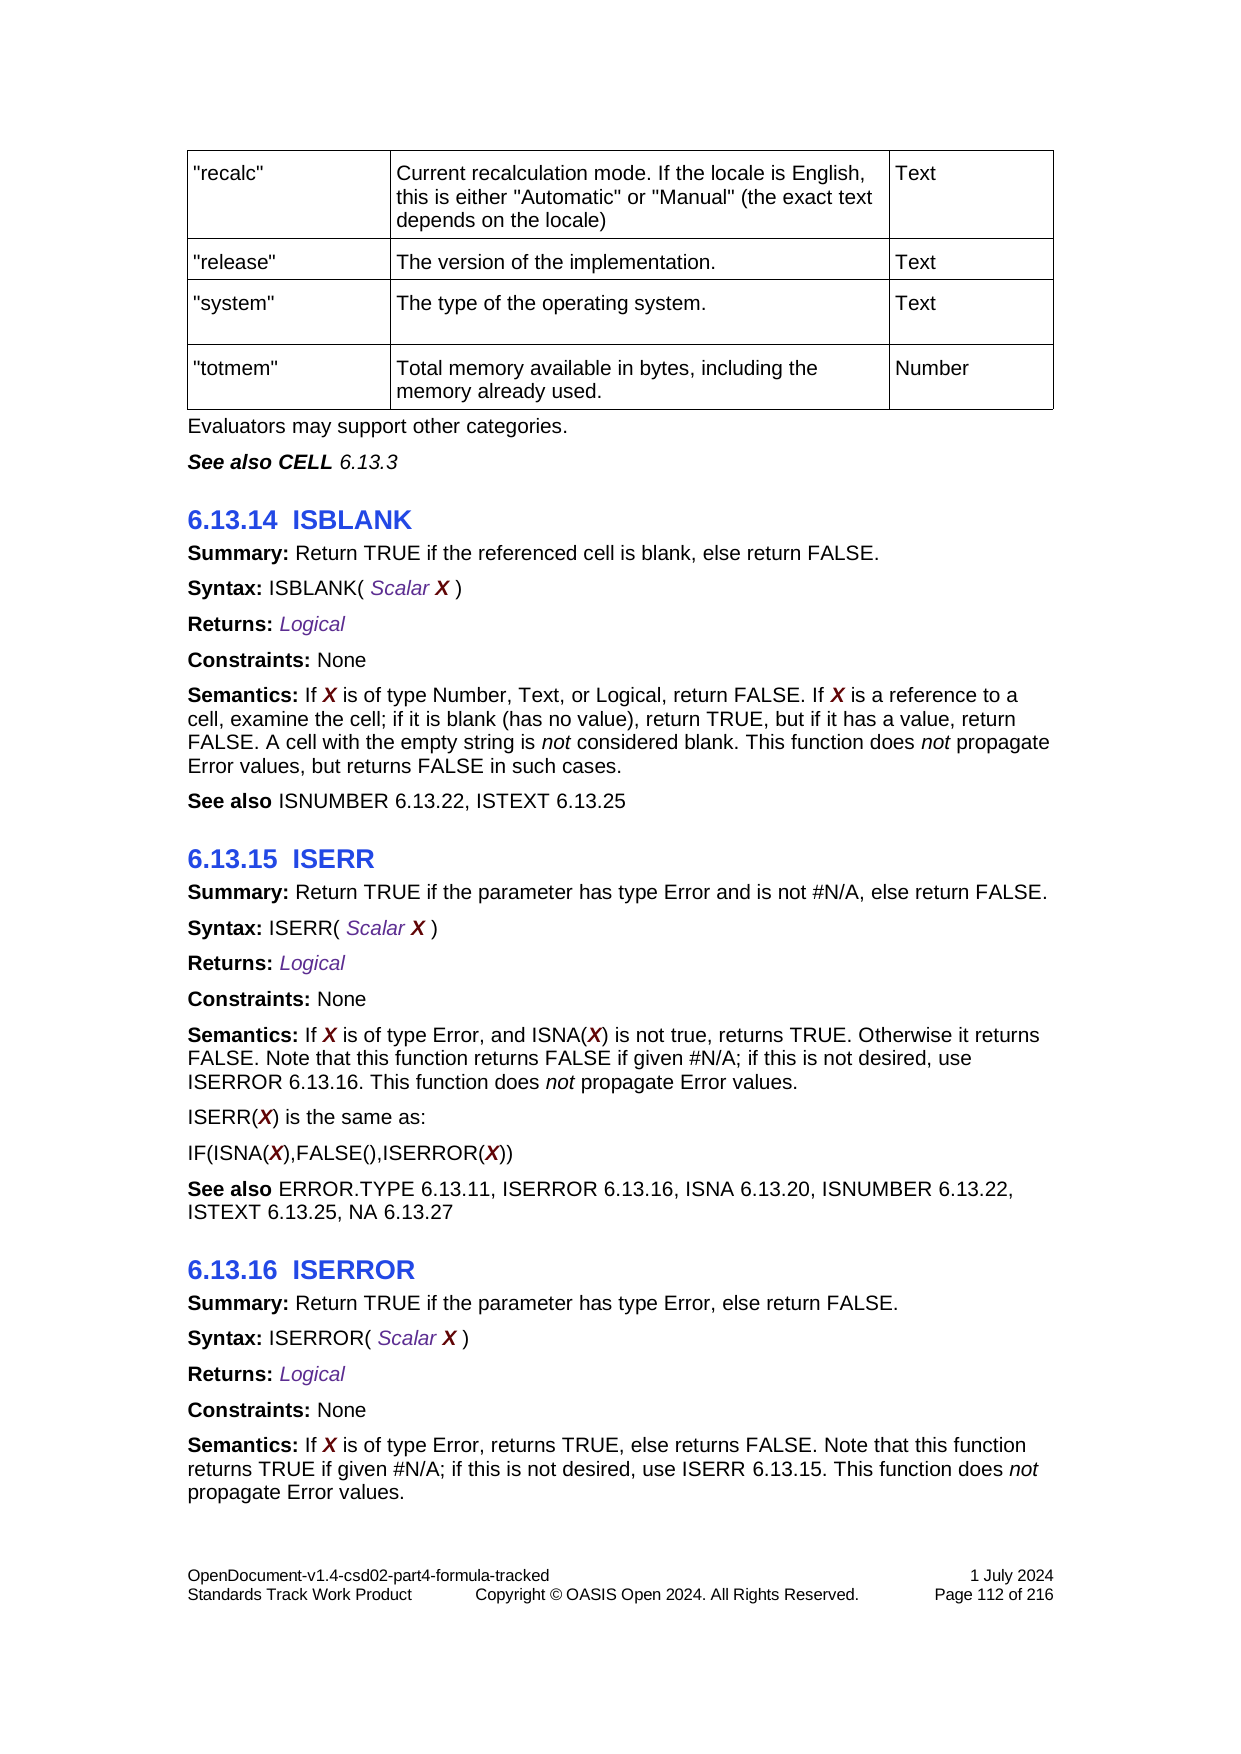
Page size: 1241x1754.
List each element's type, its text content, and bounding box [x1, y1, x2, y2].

table_cell "totmem" [188, 345, 390, 409]
table_cell "release" [188, 239, 390, 279]
text Returns: Logical [187, 1362, 1053, 1386]
text Summary: Return TRUE if the parameter has type Error, else return FALSE. [187, 1291, 1053, 1315]
text Constraints: None [187, 1398, 1053, 1422]
text See also ERROR.TYPE 6.13.11, ISERROR 6.13.16, ISNA 6.13.20, ISNUMBER 6.13.22, ISTEXT 6.13.25, NA 6.13.27 [187, 1177, 1053, 1224]
text Semantics: If X is of type Error, and ISNA(X) is not true, returns TRUE. Otherwise it returns FALSE. Note that this function returns FALSE if given #N/A; if this is not desired, use ISERROR 6.13.16. This function does not propagate Error values. [187, 1023, 1053, 1094]
text Summary: Return TRUE if the referenced cell is blank, else return FALSE. [187, 541, 1053, 565]
subtitle ISBLANK [187, 505, 1053, 535]
text Evaluators may support other categories. [187, 415, 1053, 438]
table_cell Number [890, 345, 1053, 409]
text IF(ISNA(X),FALSE(),ISERROR(X)) [187, 1141, 1053, 1165]
text See also ISNUMBER 6.13.22, ISTEXT 6.13.25 [187, 790, 1053, 813]
table_cell The version of the implementation. [391, 239, 889, 279]
text Constraints: None [187, 648, 1053, 672]
text Returns: Logical [187, 952, 1053, 975]
text Constraints: None [187, 987, 1053, 1011]
table_cell Current recalculation mode. If the locale is English, this is either "Automatic" or "Manual" (the exact text depends on the locale) [391, 151, 889, 238]
text Summary: Return TRUE if the parameter has type Error and is not #N/A, else return FALSE. [187, 881, 1053, 904]
table_cell Text [890, 151, 1053, 238]
text ISERR(X) is the same as: [187, 1106, 1053, 1129]
table_cell The type of the operating system. [391, 280, 889, 344]
text Syntax: ISERR( Scalar X ) [187, 916, 1053, 940]
table_cell "system" [188, 280, 390, 344]
subtitle ISERR [187, 844, 1053, 874]
text Semantics: If X is of type Error, returns TRUE, else returns FALSE. Note that this function returns TRUE if given #N/A; if this is not desired, use ISERR 6.13.15. This function does not propagate Error values. [187, 1434, 1053, 1504]
text Syntax: ISERROR( Scalar X ) [187, 1327, 1053, 1350]
subtitle ISERROR [187, 1255, 1053, 1285]
text Syntax: ISBLANK( Scalar X ) [187, 577, 1053, 600]
table_cell Text [890, 239, 1053, 279]
table_cell Text [890, 280, 1053, 344]
text Returns: Logical [187, 612, 1053, 636]
table_cell "recalc" [188, 151, 390, 238]
table_cell Total memory available in bytes, including the memory already used. [391, 345, 889, 409]
text See also CELL 6.13.3 [187, 451, 1053, 474]
text Semantics: If X is of type Number, Text, or Logical, return FALSE. If X is a reference to a cell, examine the cell; if it is blank (has no value), return TRUE, but if it has a value, return FALSE. A cell with the empty string is not considered blank. This function does not propagate Error values, but returns FALSE in such cases. [187, 684, 1053, 778]
